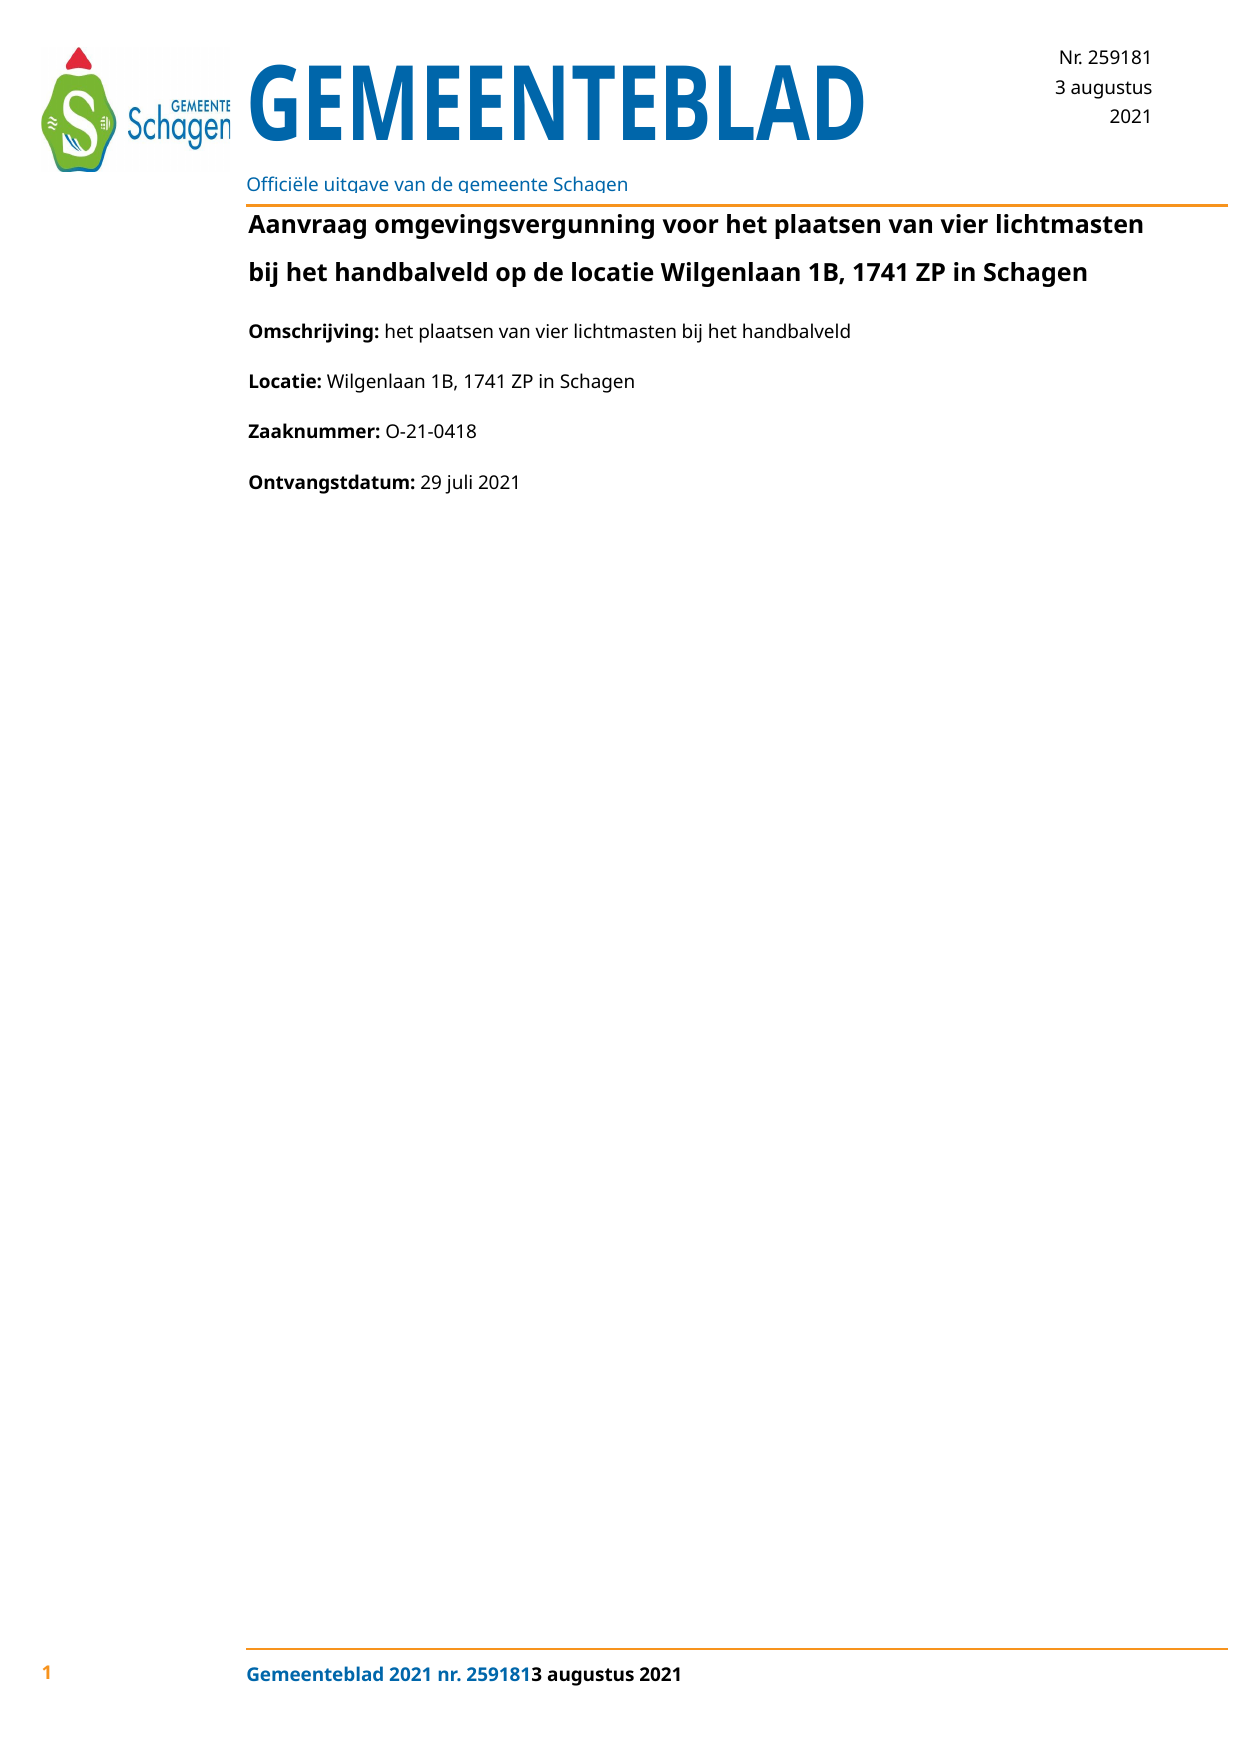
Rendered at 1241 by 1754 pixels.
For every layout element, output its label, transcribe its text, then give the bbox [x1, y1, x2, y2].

picture [41, 47, 231, 172]
text Omschrijving: het plaatsen van vier lichtmasten bij het handbalveld [248, 318, 1152, 344]
text Ontvangstdatum: 29 juli 2021 [248, 469, 1152, 495]
text Zaaknummer: O-21-0418 [248, 419, 1152, 444]
text Locatie: Wilgenlaan 1B, 1741 ZP in Schagen [248, 368, 1152, 394]
text Aanvraag omgevingsvergunning voor het plaatsen van vier lichtmasten bij het handbalveld op de locatie Wilgenlaan 1B, 1741 ZP in Schagen [248, 207, 1152, 288]
